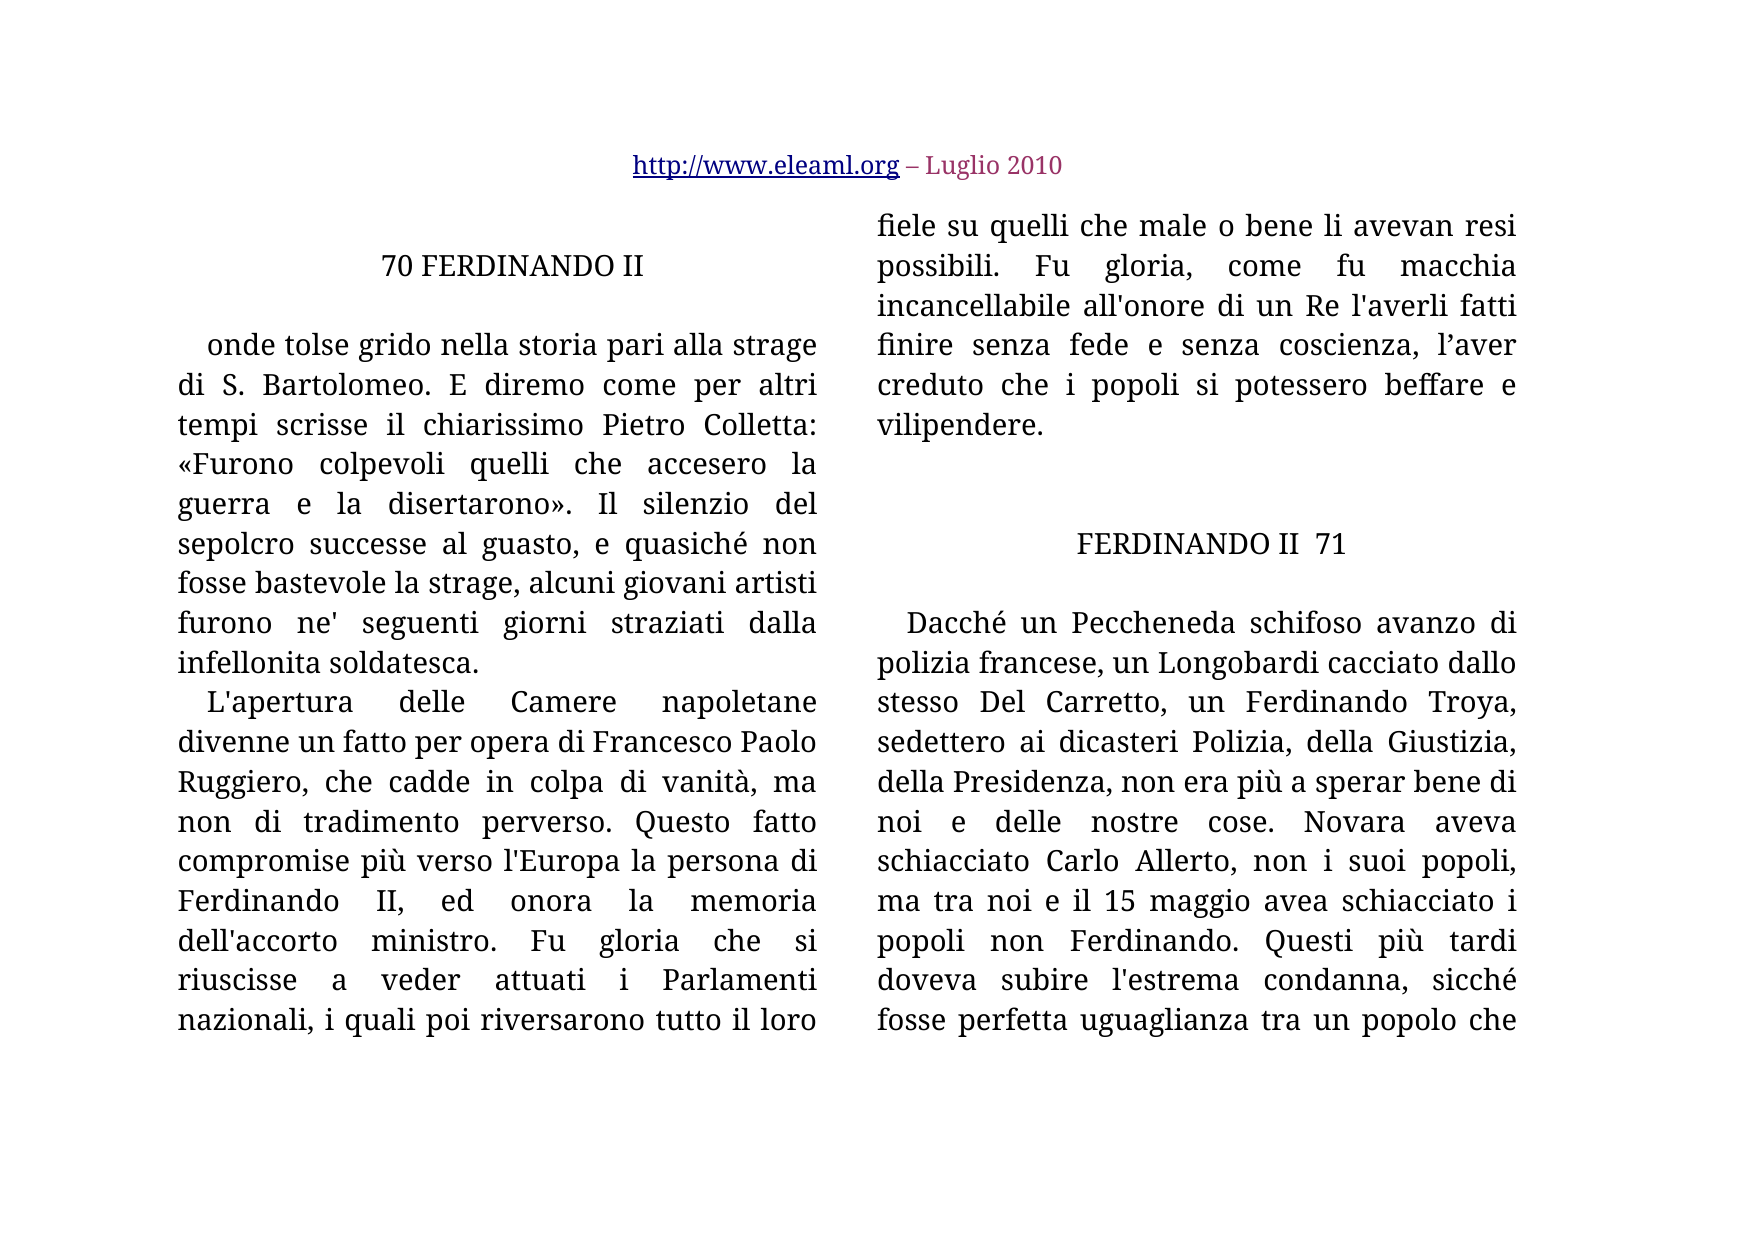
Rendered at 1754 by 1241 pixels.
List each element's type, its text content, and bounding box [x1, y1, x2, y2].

text L'apertura delle Camere napoletane divenne un fatto per opera di Francesco Paolo Ruggiero, che cadde in colpa di vanità, ma non di tradimento perverso. Questo fatto compromise più verso l'Europa la persona di Ferdinando II, ed onora la memoria dell'accorto ministro. Fu gloria che si riuscisse a veder attuati i Parlamenti nazionali, i quali poi riversarono tutto il loro [177, 682, 818, 1039]
text fiele su quelli che male o bene li avevan resi possibili. Fu gloria, come fu macchia incancellabile all'onore di un Re l'averli fatti finire senza fede e senza coscienza, l’aver creduto che i popoli si potessero beffare e vilipendere. [877, 206, 1518, 444]
text Dacché un Peccheneda schifoso avanzo di polizia francese, un Longobardi cacciato dallo stesso Del Carretto, un Ferdinando Troya, sedettero ai dicasteri Polizia, della Giustizia, della Presidenza, non era più a sperar bene di noi e delle nostre cose. Novara aveva schiacciato Carlo Allerto, non i suoi popoli, ma tra noi e il 15 maggio avea schiacciato i popoli non Ferdinando. Questi più tardi doveva subire l'estrema condanna, sicché fosse perfetta uguaglianza tra un popolo che [877, 602, 1518, 1039]
text onde tolse grido nella storia pari alla strage di S. Bartolomeo. E diremo come per altri tempi scrisse il chiarissimo Pietro Colletta: «Furono colpevoli quelli che accesero la guerra e la disertarono». Il silenzio del sepolcro successe al guasto, e quasiché non fosse bastevole la strage, alcuni giovani artisti furono ne' seguenti giorni straziati dalla infellonita soldatesca. [177, 324, 818, 682]
text 70 FERDINANDO II [177, 245, 818, 285]
text FERDINANDO II 71 [877, 523, 1518, 563]
